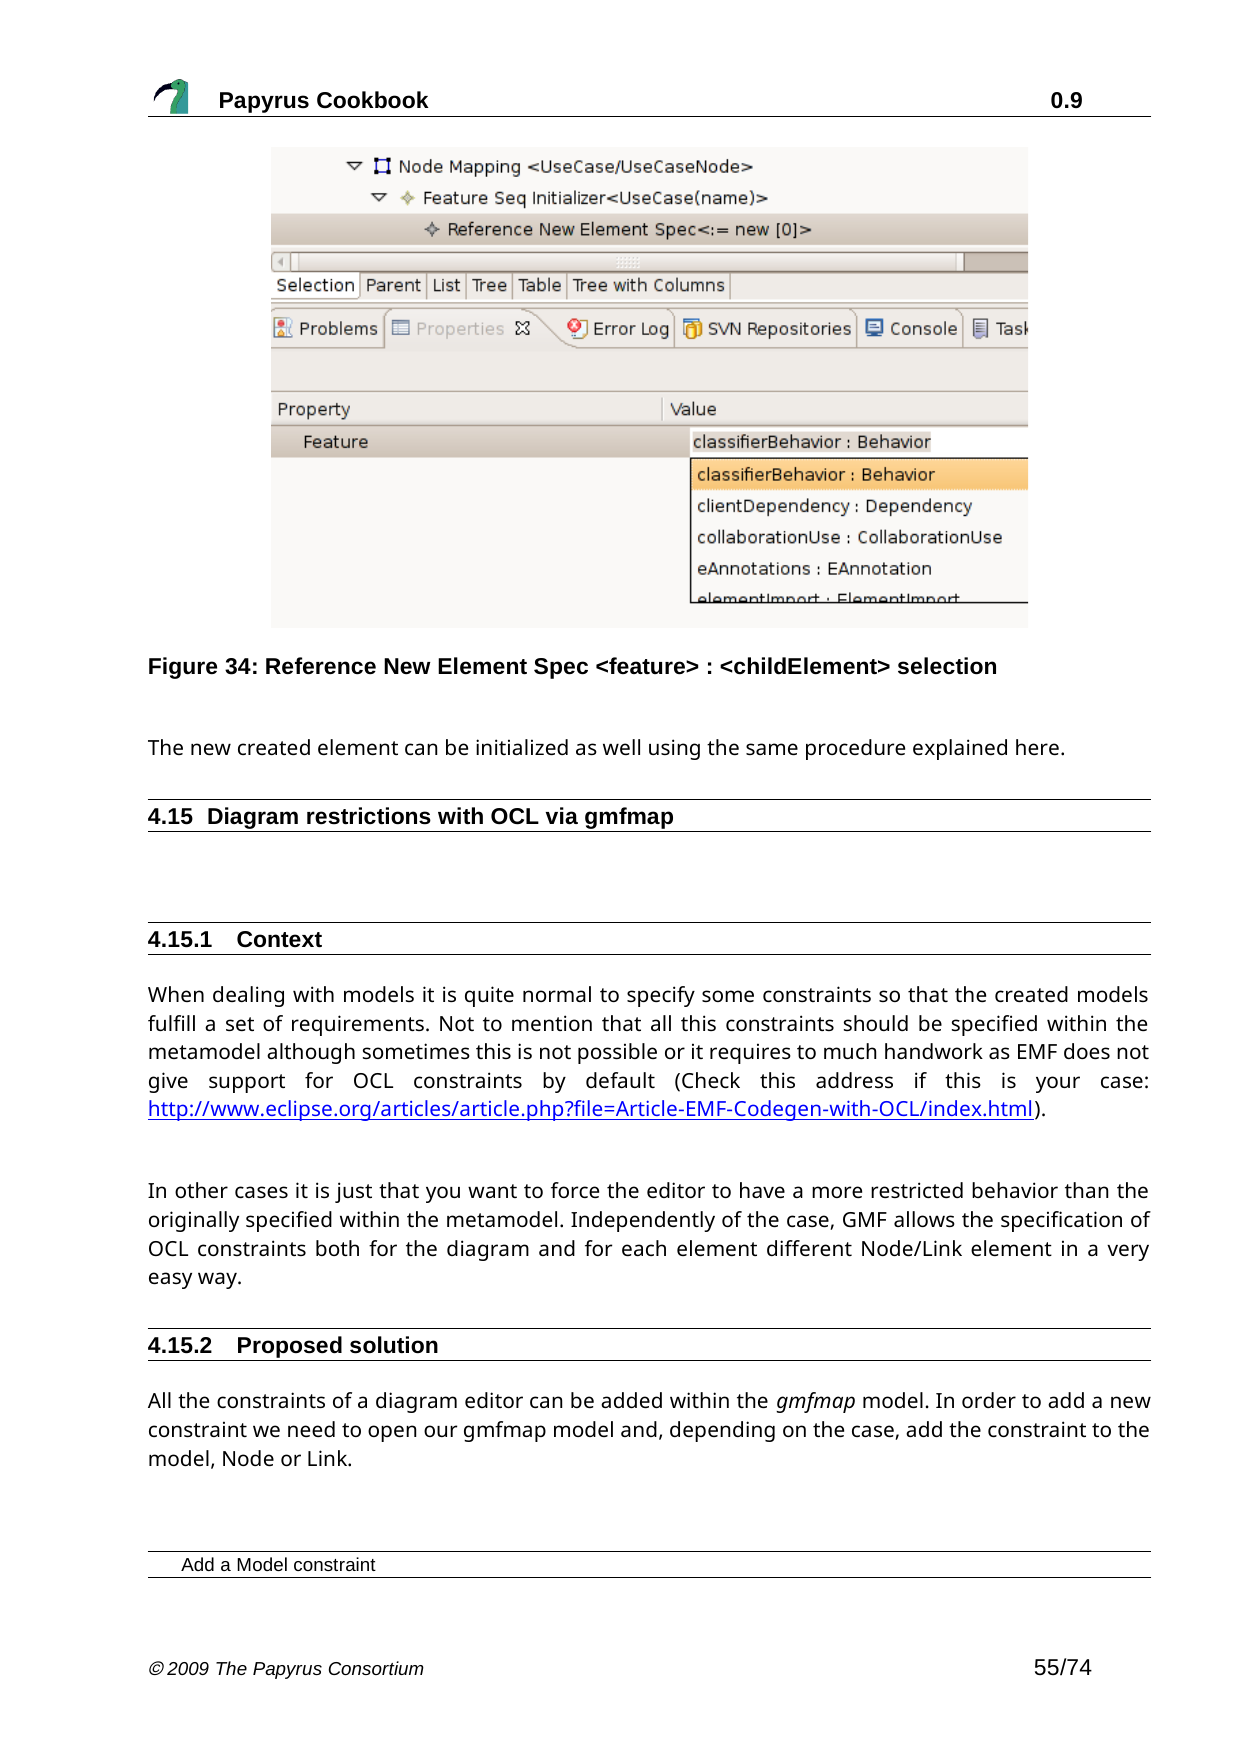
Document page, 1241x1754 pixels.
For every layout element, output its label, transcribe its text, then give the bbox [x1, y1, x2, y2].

subtitle Proposed solution [148, 1329, 1151, 1360]
picture [153, 79, 189, 114]
text Figure 34: Reference New Element Spec <feature> : <childElement> selection [148, 652, 1151, 679]
text All the constraints of a diagram editor can be added within the gmfmap model. In order to add a new constraint we need to open our gmfmap model and, depending on the case, add the constraint to the model, Node or Link. [148, 1386, 1151, 1472]
subtitle Context [148, 923, 1151, 954]
subtitle Add a Model constraint [148, 1552, 1151, 1577]
text The new created element can be initialized as well using the same procedure explained here. [148, 733, 1151, 761]
text When dealing with models it is quite normal to specify some constraints so that the created models fulfill a set of requirements. Not to mention that all this constraints should be specified within the metamodel although sometimes this is not possible or it requires to much handwork as EMF does not give support for OCL constraints by default (Check this address if this is your case: http://www.eclipse.org/articles/article.php?file=Article-EMF-Codegen-with-OCL/index.html). [148, 980, 1151, 1123]
subtitle Diagram restrictions with OCL via gmfmap [148, 800, 1151, 831]
picture [271, 147, 1029, 628]
text In other cases it is just that you want to force the editor to have a more restricted behavior than the originally specified within the metamodel. Independently of the case, GMF allows the specification of OCL constraints both for the diagram and for each element different Node/Link element in a very easy way. [148, 1176, 1151, 1291]
